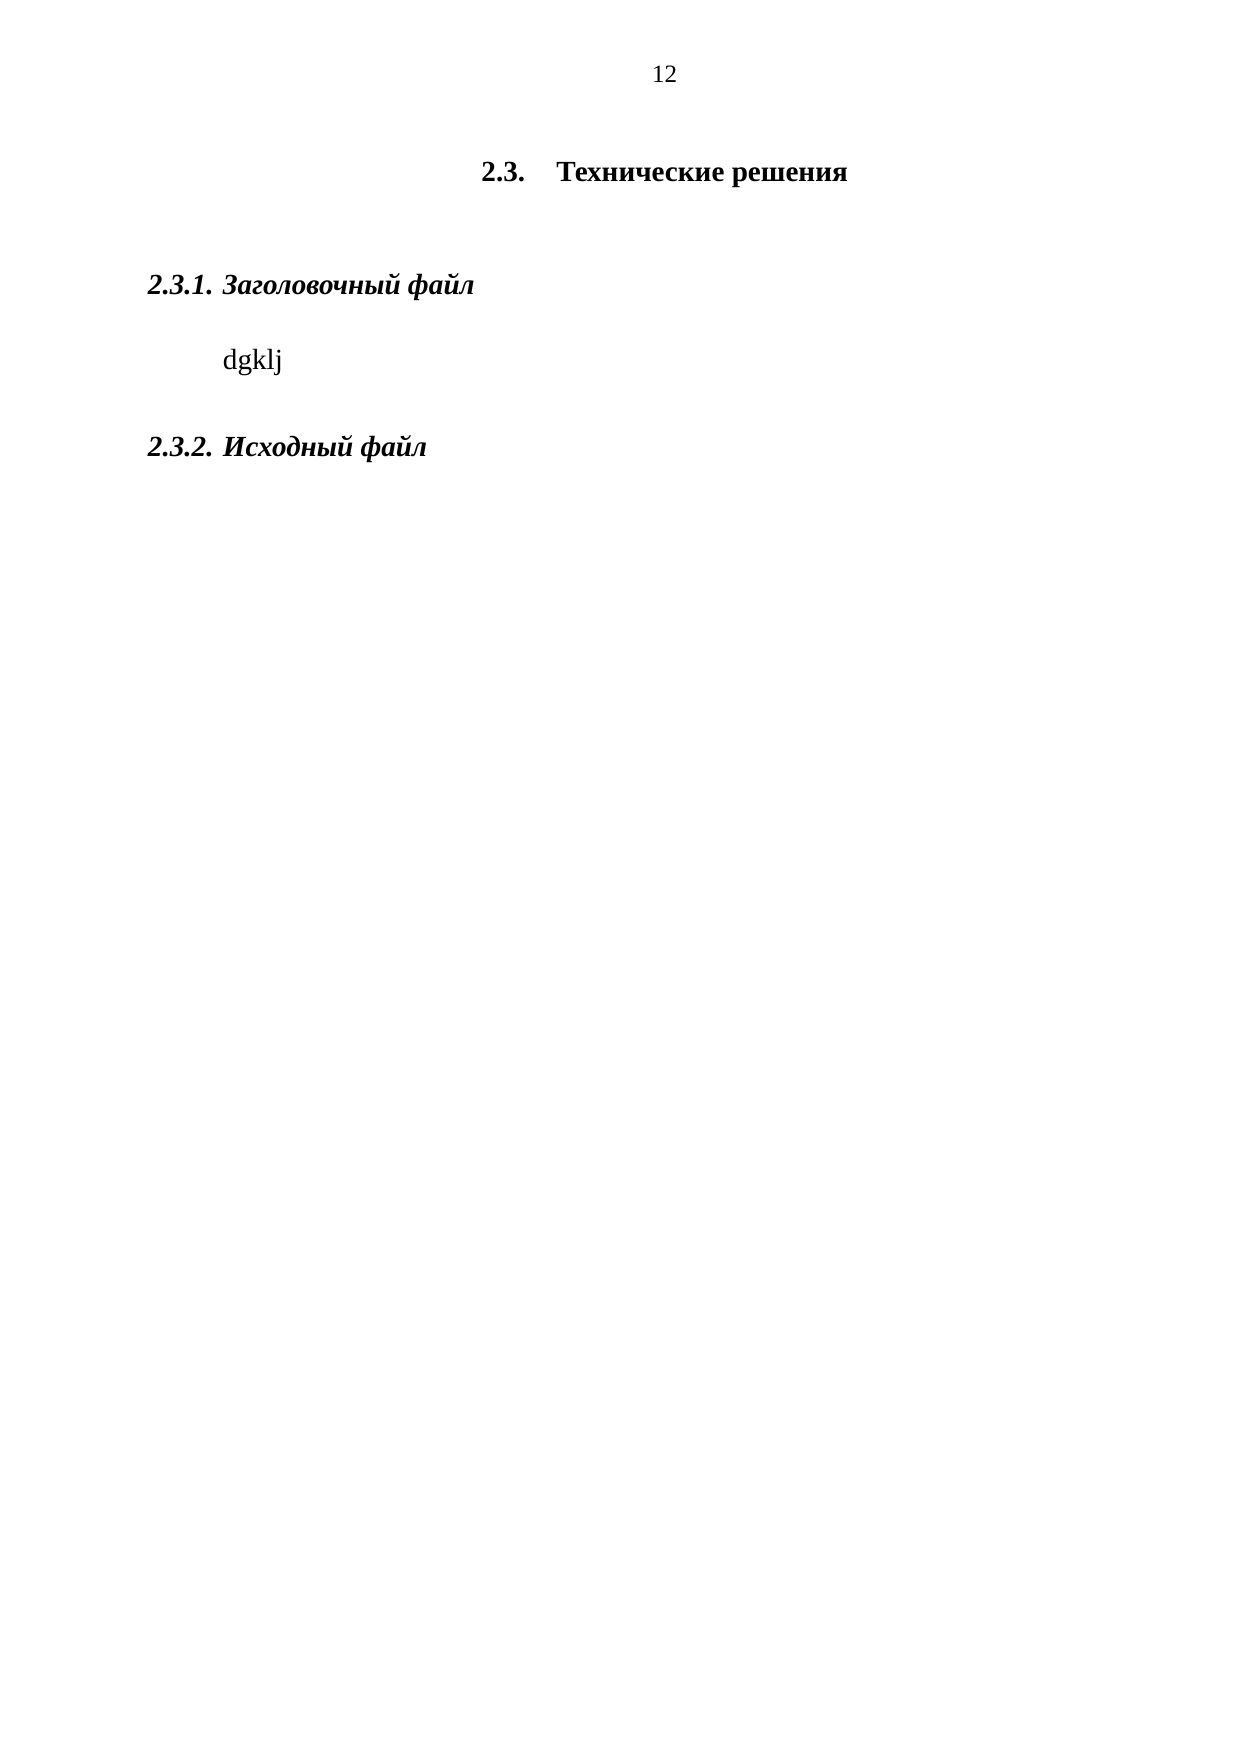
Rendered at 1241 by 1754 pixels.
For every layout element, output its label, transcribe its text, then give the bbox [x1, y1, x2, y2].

subtitle Исходный файл [148, 429, 1181, 463]
subtitle Технические решения [148, 154, 1181, 188]
text dgklj [148, 342, 1181, 375]
subtitle Заголовочный файл [148, 267, 1181, 300]
